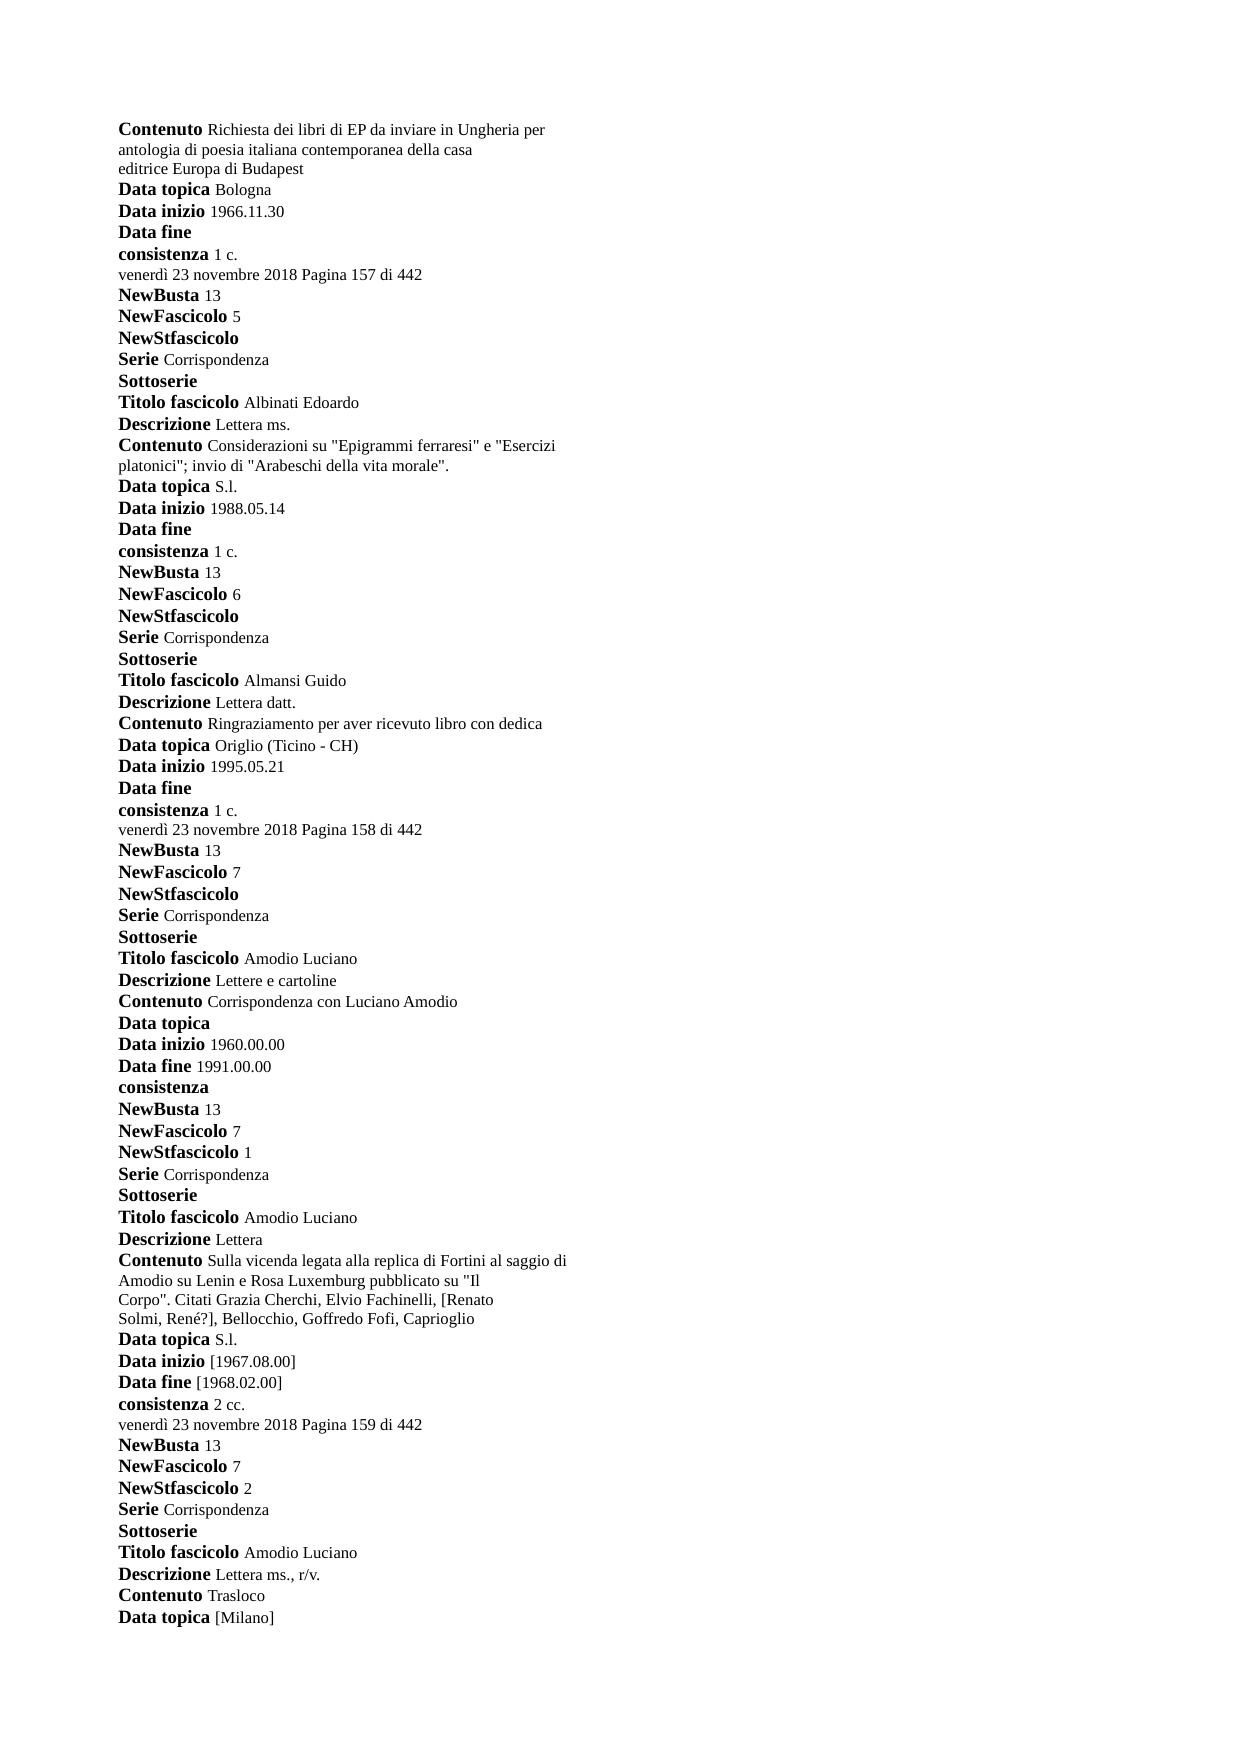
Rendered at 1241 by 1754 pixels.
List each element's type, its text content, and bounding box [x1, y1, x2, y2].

text Data topica Origlio (Ticino - CH) [118, 734, 1122, 755]
text NewBusta 13 [118, 839, 1122, 861]
text NewBusta 13 [118, 1098, 1122, 1119]
text Titolo fascicolo Almansi Guido [118, 669, 1122, 691]
text Data topica S.l. [118, 475, 1122, 497]
text consistenza [118, 1076, 1122, 1098]
text NewFascicolo 7 [118, 861, 1122, 882]
text venerdì 23 novembre 2018 Pagina 159 di 442 [118, 1414, 1122, 1433]
text Titolo fascicolo Amodio Luciano [118, 1541, 1122, 1563]
text editrice Europa di Budapest [118, 159, 1122, 178]
text Sottoserie [118, 1184, 1122, 1206]
text Corpo". Citati Grazia Cherchi, Elvio Fachinelli, [Renato [118, 1290, 1122, 1309]
text antologia di poesia italiana contemporanea della casa [118, 140, 1122, 159]
text NewBusta 13 [118, 1433, 1122, 1455]
text Descrizione Lettera ms., r/v. [118, 1563, 1122, 1584]
text Descrizione Lettere e cartoline [118, 969, 1122, 990]
text Titolo fascicolo Amodio Luciano [118, 1206, 1122, 1227]
text NewStfascicolo 1 [118, 1141, 1122, 1163]
text Descrizione Lettera datt. [118, 691, 1122, 712]
text platonici"; invio di "Arabeschi della vita morale". [118, 456, 1122, 475]
text Sottoserie [118, 648, 1122, 669]
text Contenuto Considerazioni su "Epigrammi ferraresi" e "Esercizi [118, 434, 1122, 456]
text Data topica [Milano] [118, 1606, 1122, 1627]
text consistenza 1 c. [118, 798, 1122, 820]
text Serie Corrispondenza [118, 626, 1122, 648]
text Data fine [1968.02.00] [118, 1371, 1122, 1393]
text NewStfascicolo [118, 882, 1122, 904]
text NewStfascicolo [118, 327, 1122, 348]
text NewFascicolo 7 [118, 1455, 1122, 1477]
text Data topica [118, 1012, 1122, 1033]
text Contenuto Trasloco [118, 1584, 1122, 1606]
text Sottoserie [118, 926, 1122, 947]
text Contenuto Richiesta dei libri di EP da inviare in Ungheria per [118, 118, 1122, 140]
text Data topica S.l. [118, 1328, 1122, 1349]
text NewFascicolo 7 [118, 1119, 1122, 1141]
text venerdì 23 novembre 2018 Pagina 158 di 442 [118, 820, 1122, 839]
text Data topica Bologna [118, 178, 1122, 199]
text consistenza 1 c. [118, 243, 1122, 264]
text Descrizione Lettera ms. [118, 413, 1122, 434]
text Contenuto Ringraziamento per aver ricevuto libro con dedica [118, 712, 1122, 734]
text NewBusta 13 [118, 561, 1122, 583]
text Data fine 1991.00.00 [118, 1055, 1122, 1076]
text Serie Corrispondenza [118, 1498, 1122, 1520]
text Sottoserie [118, 370, 1122, 391]
text Serie Corrispondenza [118, 1163, 1122, 1184]
text Descrizione Lettera [118, 1227, 1122, 1249]
text Titolo fascicolo Albinati Edoardo [118, 391, 1122, 413]
text Serie Corrispondenza [118, 904, 1122, 926]
text Contenuto Corrispondenza con Luciano Amodio [118, 990, 1122, 1012]
text Amodio su Lenin e Rosa Luxemburg pubblicato su "Il [118, 1271, 1122, 1290]
text NewBusta 13 [118, 283, 1122, 305]
text Data fine [118, 777, 1122, 798]
text Data inizio 1960.00.00 [118, 1033, 1122, 1055]
text NewStfascicolo [118, 604, 1122, 626]
text NewStfascicolo 2 [118, 1477, 1122, 1498]
text NewFascicolo 6 [118, 583, 1122, 604]
text Data fine [118, 518, 1122, 540]
text Sottoserie [118, 1520, 1122, 1541]
text Data fine [118, 221, 1122, 243]
text consistenza 1 c. [118, 540, 1122, 561]
text Data inizio [1967.08.00] [118, 1349, 1122, 1371]
text Contenuto Sulla vicenda legata alla replica di Fortini al saggio di [118, 1249, 1122, 1271]
text consistenza 2 cc. [118, 1393, 1122, 1414]
text NewFascicolo 5 [118, 305, 1122, 327]
text Data inizio 1966.11.30 [118, 199, 1122, 221]
text Titolo fascicolo Amodio Luciano [118, 947, 1122, 969]
text Data inizio 1995.05.21 [118, 755, 1122, 777]
text venerdì 23 novembre 2018 Pagina 157 di 442 [118, 264, 1122, 283]
text Solmi, René?], Bellocchio, Goffredo Fofi, Caprioglio [118, 1309, 1122, 1328]
text Serie Corrispondenza [118, 348, 1122, 370]
text Data inizio 1988.05.14 [118, 497, 1122, 518]
